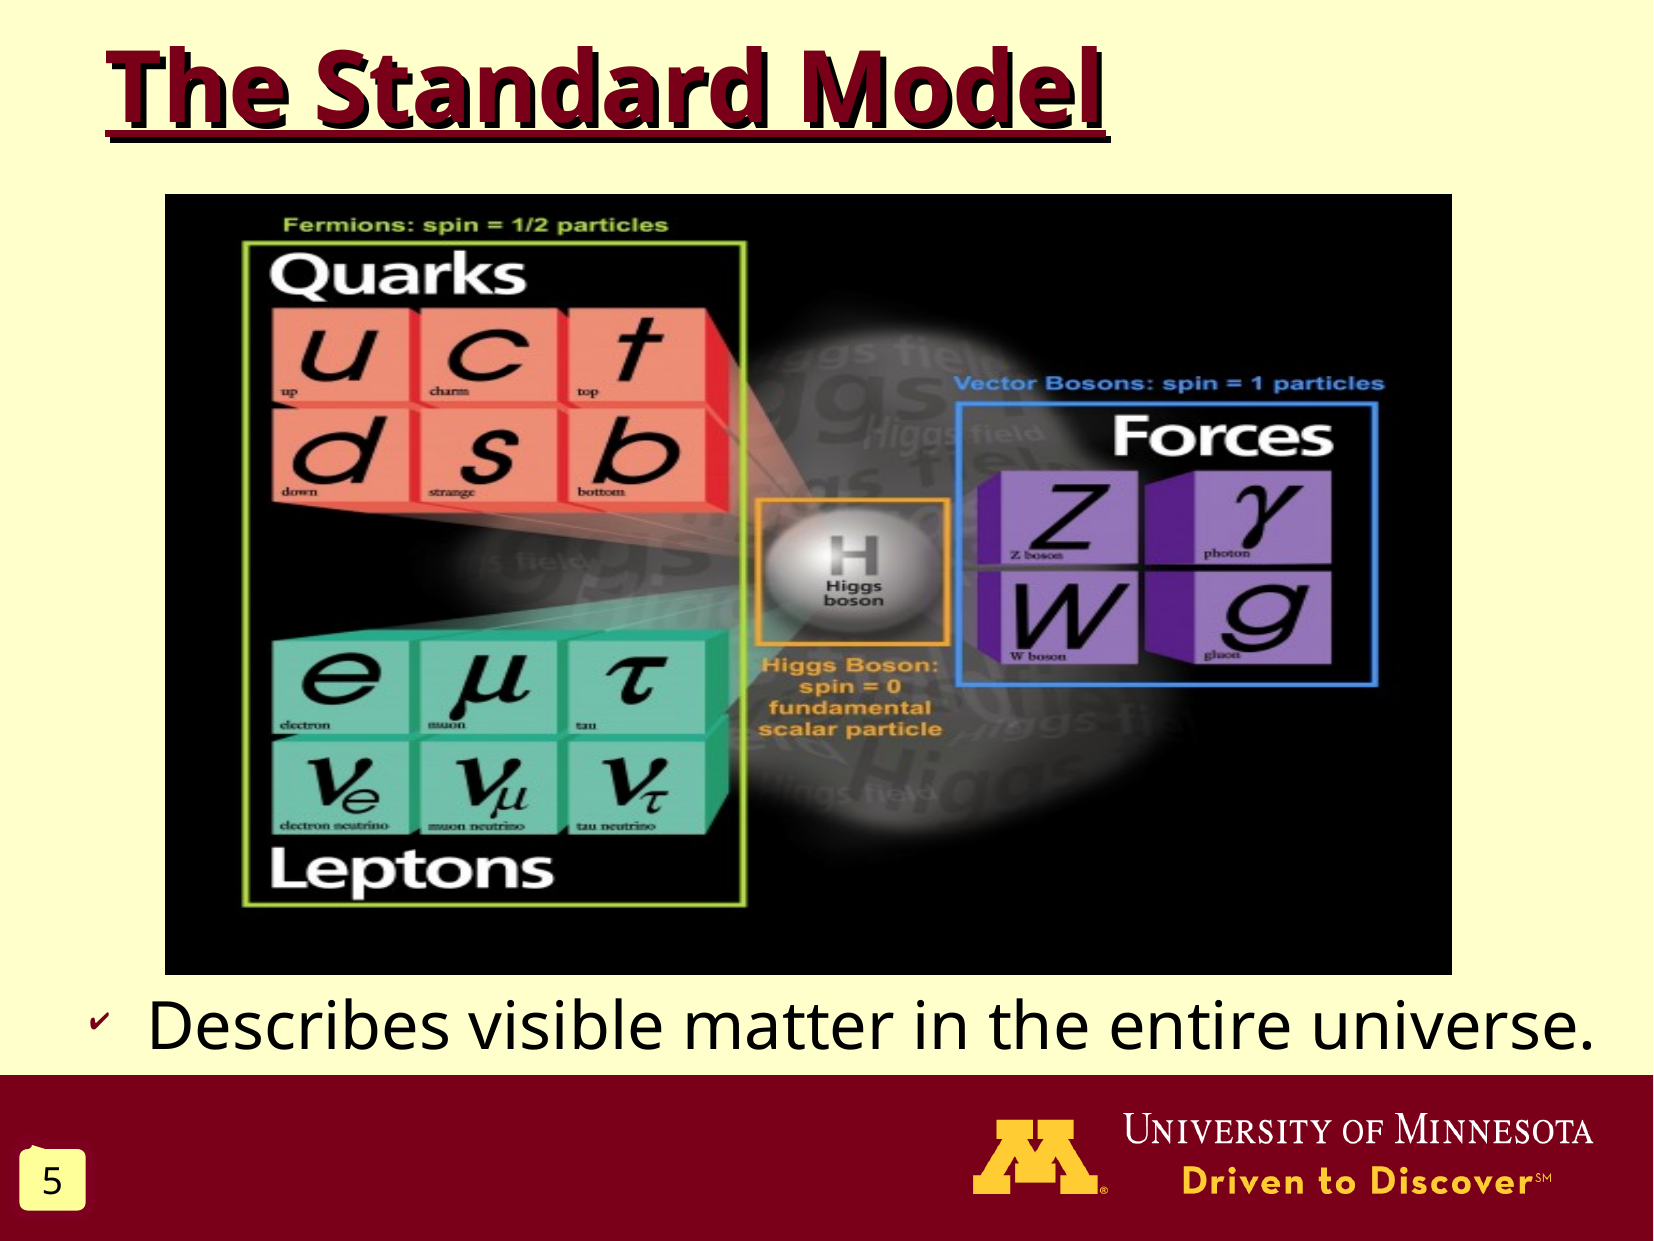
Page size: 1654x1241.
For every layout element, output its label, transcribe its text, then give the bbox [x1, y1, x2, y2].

title The Standard Model [90, 0, 1321, 166]
text_box 5 [15, 1137, 91, 1216]
list Describes visible matter in the entire universe. [75, 975, 1636, 1096]
picture [0, 1075, 1654, 1241]
picture [165, 194, 1452, 976]
